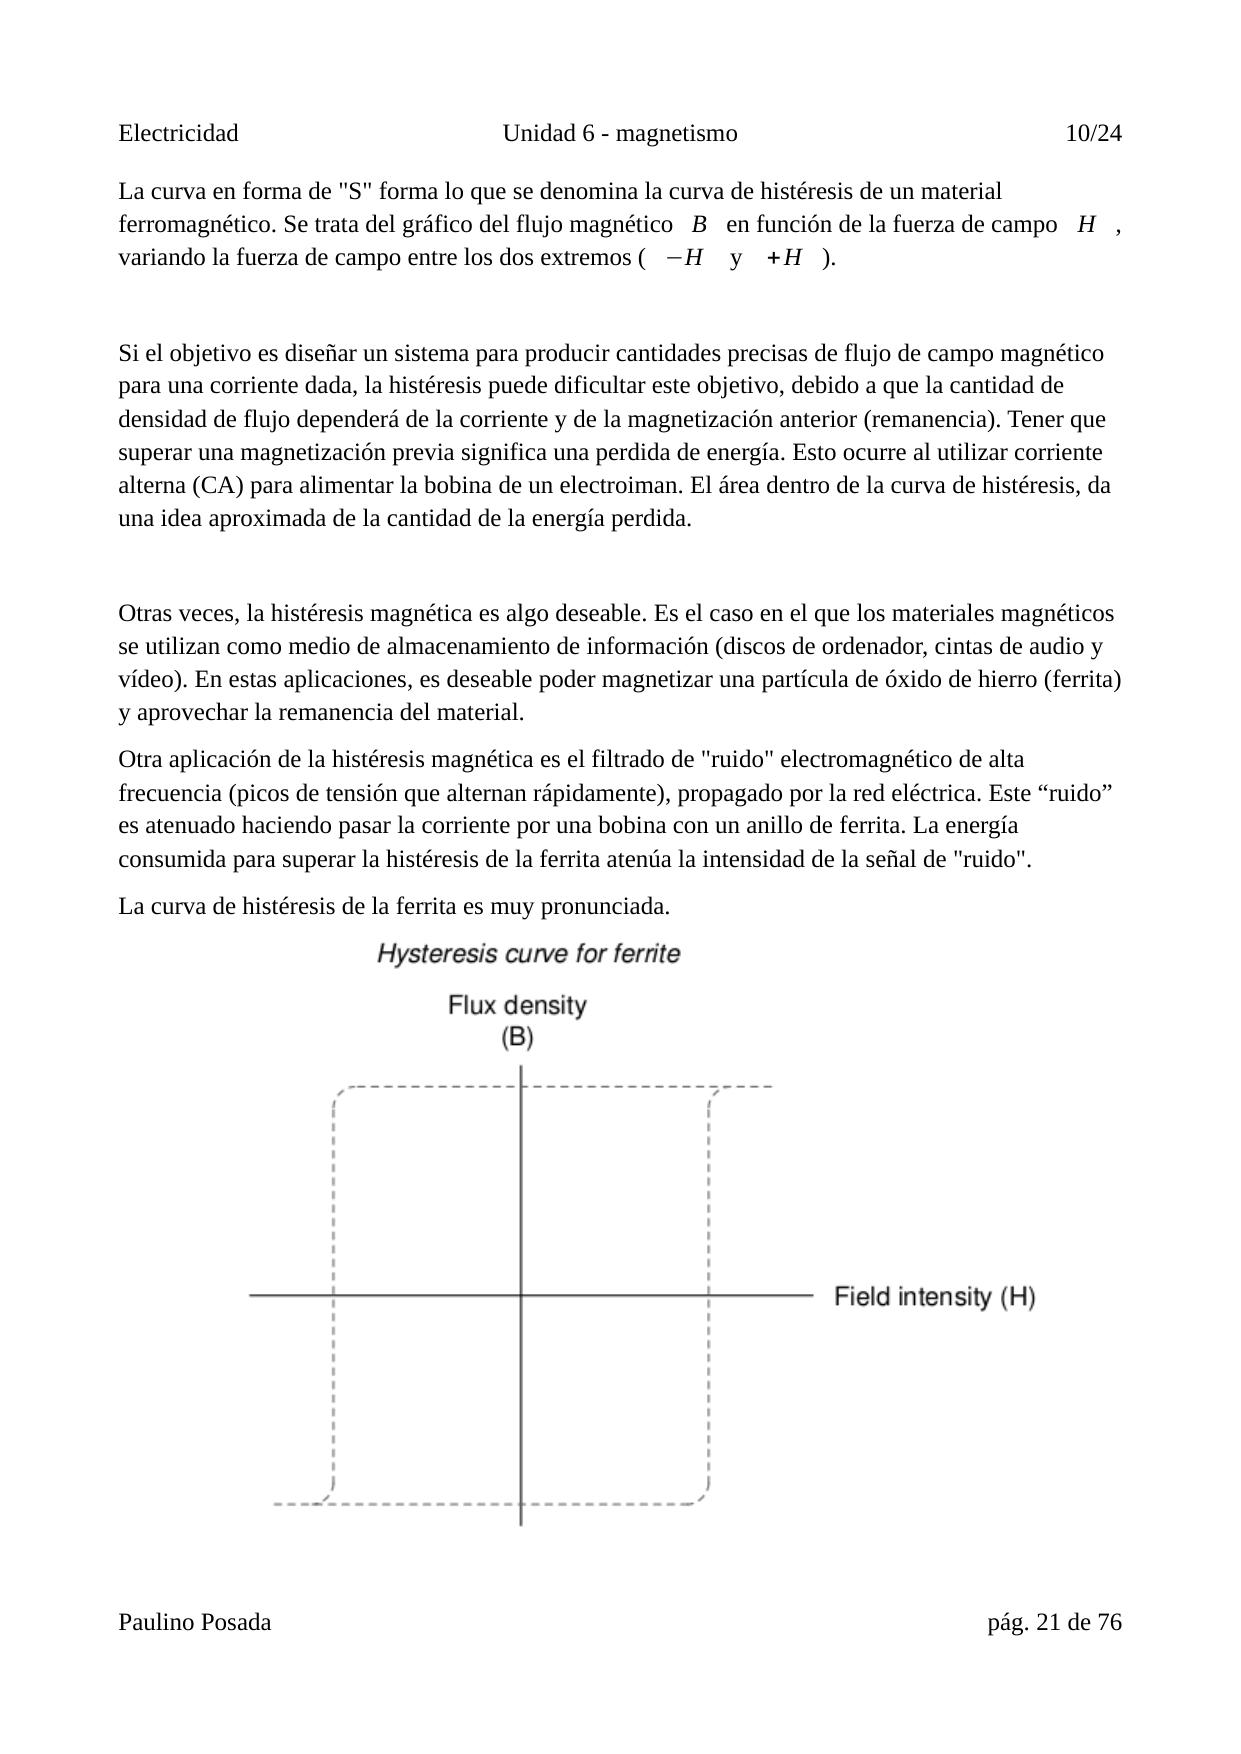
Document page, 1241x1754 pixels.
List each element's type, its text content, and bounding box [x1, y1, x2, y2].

text Otras veces, la histéresis magnética es algo deseable. Es el caso en el que los materiales magnéticos se utilizan como medio de almacenamiento de información (discos de ordenador, cintas de audio y vídeo). En estas aplicaciones, es deseable poder magnetizar una partícula de óxido de hierro (ferrita) y aprovechar la remanencia del material. [118, 598, 1122, 726]
text Si el objetivo es diseñar un sistema para producir cantidades precisas de flujo de campo magnético para una corriente dada, la histéresis puede dificultar este objetivo, debido a que la cantidad de densidad de flujo dependerá de la corriente y de la magnetización anterior (remanencia). Tener que superar una magnetización previa significa una perdida de energía. Esto ocurre al utilizar corriente alterna (CA) para alimentar la bobina de un electroiman. El área dentro de la curva de histéresis, da una idea aproximada de la cantidad de la energía perdida. [118, 338, 1122, 531]
text Otra aplicación de la histéresis magnética es el filtrado de "ruido" electromagnético de alta frecuencia (picos de tensión que alternan rápidamente), propagado por la red eléctrica. Este “ruido” es atenuado haciendo pasar la corriente por una bobina con un anillo de ferrita. La energía consumida para superar la histéresis de la ferrita atenúa la intensidad de la señal de "ruido". [118, 744, 1122, 872]
text La curva en forma de "S" forma lo que se denomina la curva de histéresis de un material ferromagnético. Se trata del gráfico del flujo magnéticoen función de la fuerza de campo, variando la fuerza de campo entre los dos extremos ( y ). [118, 176, 1122, 271]
text La curva de histéresis de la ferrita es muy pronunciada. [118, 891, 1122, 920]
picture [179, 940, 1061, 1539]
